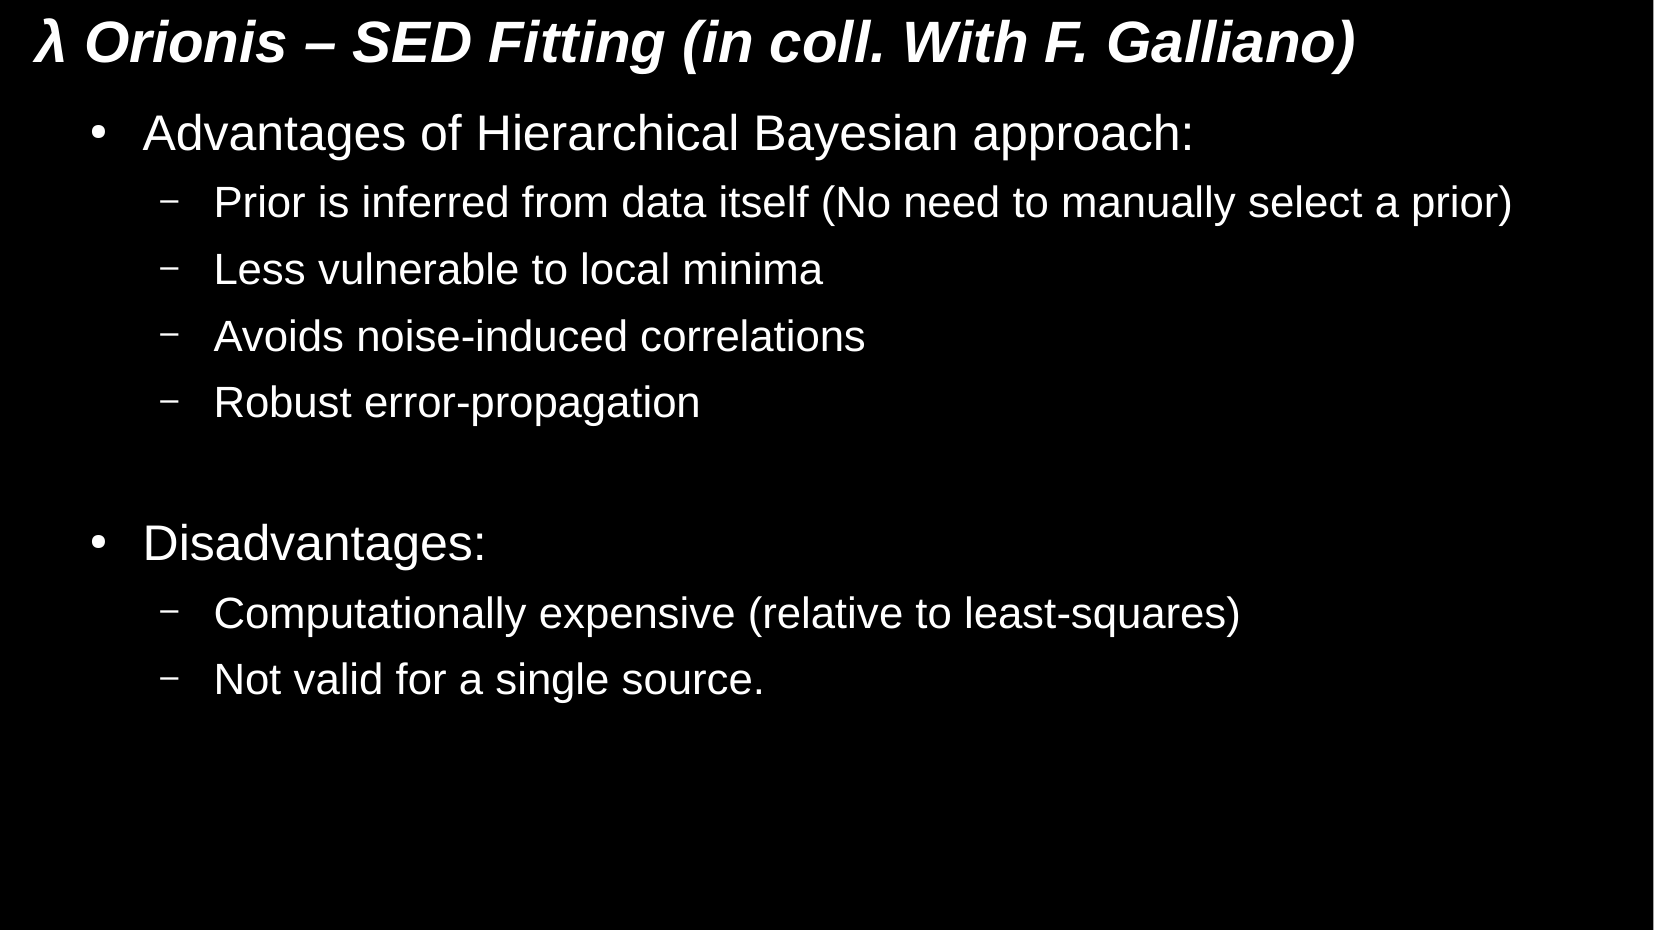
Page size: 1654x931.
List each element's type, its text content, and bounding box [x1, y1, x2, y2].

title λ Orionis – SED Fitting (in coll. With F. Galliano) [0, 9, 1654, 91]
list Advantages of Hierarchical Bayesian approach: Prior is inferred from data itself (No need to manually select a prior) Less vulnerable to local minima Avoids noise-induced correlations Robust error-propagation Disadvantages: Computationally expensive (relative to least-squares) Not valid for a single source. [71, 105, 1654, 916]
